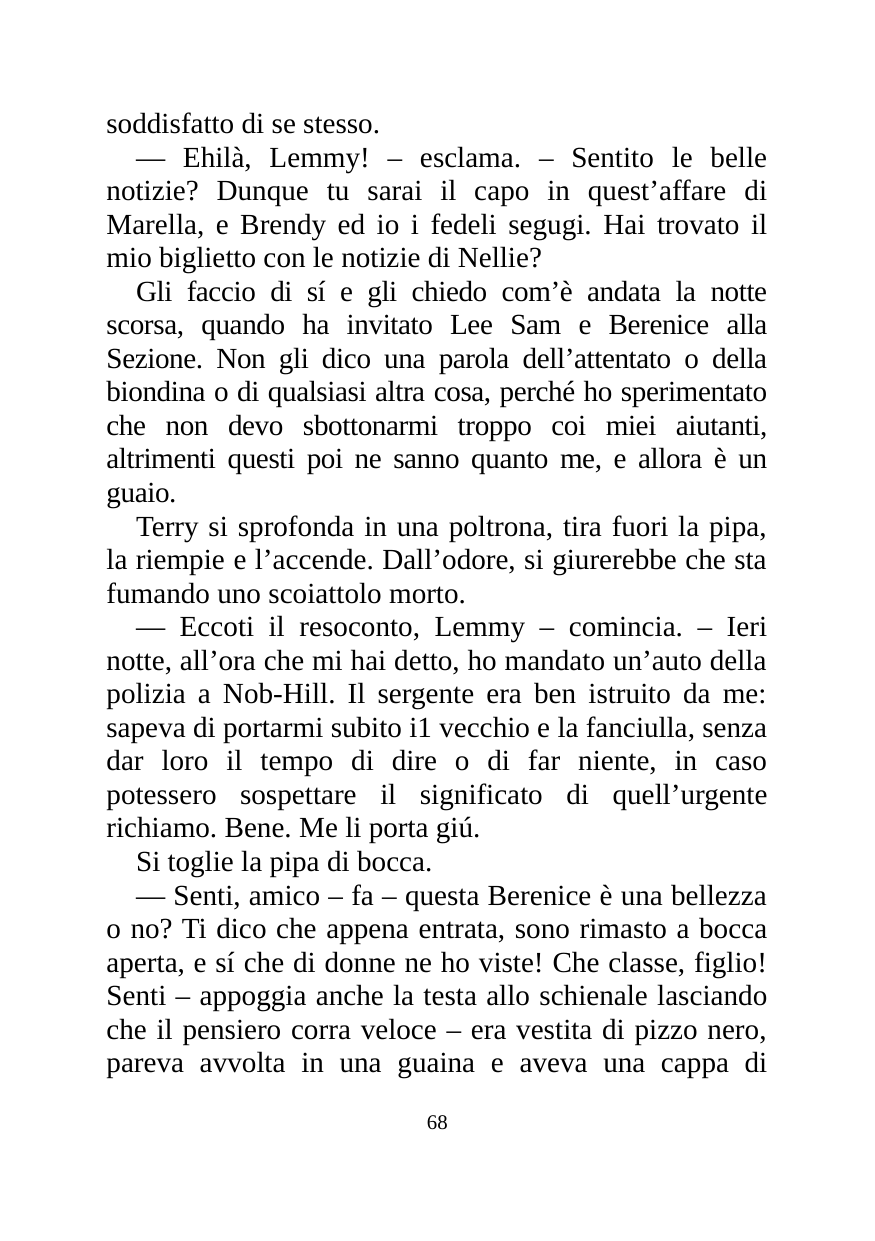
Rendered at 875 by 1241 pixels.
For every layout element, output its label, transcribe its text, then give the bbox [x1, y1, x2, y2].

text Si toglie la pipa di bocca. [106, 844, 768, 878]
text — Senti, amico – fa – questa Berenice è una bellezza o no? Ti dico che appena entrata, sono rimasto a bocca aperta, e sí che di donne ne ho viste! Che classe, figlio! Senti – appoggia anche la testa allo schienale lasciando che il pensiero corra veloce – era vestita di pizzo nero, pareva avvolta in una guaina e aveva una cappa di [106, 878, 768, 1079]
text Gli faccio di sí e gli chiedo com’è andata la notte scorsa, quando ha invitato Lee Sam e Berenice alla Sezione. Non gli dico una parola dell’attentato o della biondina o di qualsiasi altra cosa, perché ho sperimentato che non devo sbottonarmi troppo coi miei aiutanti, altrimenti questi poi ne sanno quanto me, e allora è un guaio. [106, 274, 768, 509]
text soddisfatto di se stesso. [106, 106, 768, 140]
text Terry si sprofonda in una poltrona, tira fuori la pipa, la riempie e l’accende. Dall’odore, si giurerebbe che sta fumando uno scoiattolo morto. [106, 509, 768, 609]
text — Ehilà, Lemmy! – esclama. – Sentito le belle notizie? Dunque tu sarai il capo in quest’affare di Marella, e Brendy ed io i fedeli segugi. Hai trovato il mio biglietto con le notizie di Nellie? [106, 140, 768, 274]
text — Eccoti il resoconto, Lemmy – comincia. – Ieri notte, all’ora che mi hai detto, ho mandato un’auto della polizia a Nob-Hill. Il sergente era ben istruito da me: sapeva di portarmi subito i1 vecchio e la fanciulla, senza dar loro il tempo di dire o di far niente, in caso potessero sospettare il significato di quell’urgente richiamo. Bene. Me li porta giú. [106, 609, 768, 844]
